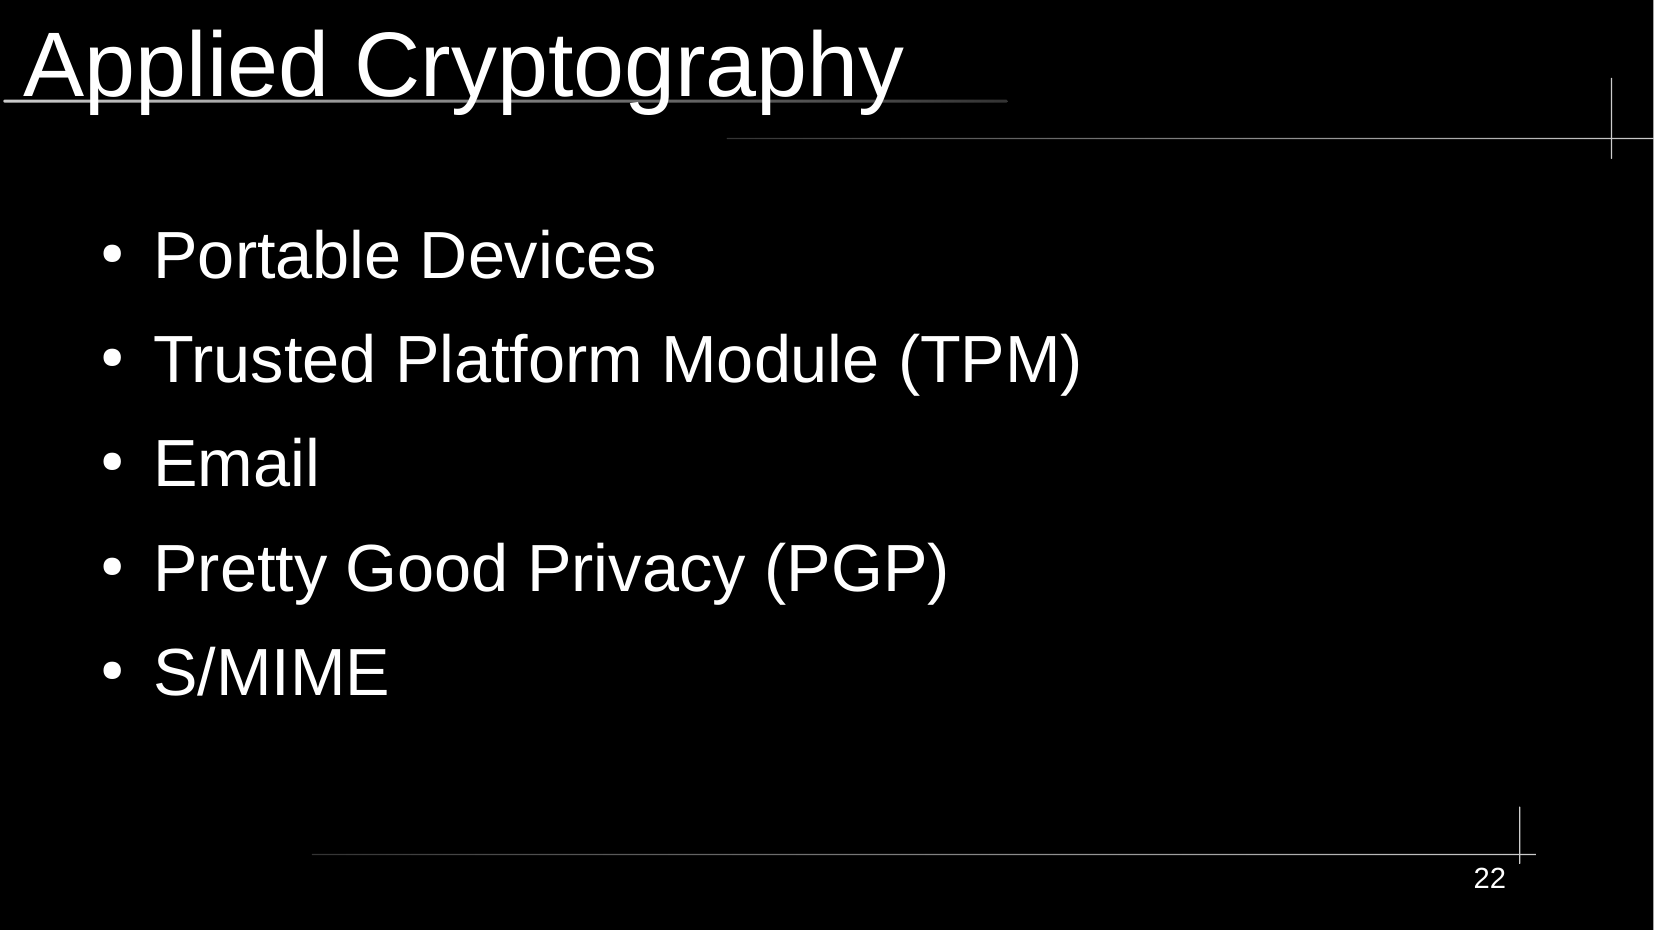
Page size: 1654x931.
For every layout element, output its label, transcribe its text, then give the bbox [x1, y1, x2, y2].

title Applied Cryptography [23, 11, 1589, 119]
list Portable Devices Trusted Platform Module (TPM) Email Pretty Good Privacy (PGP) S/MIME [82, 217, 1571, 906]
